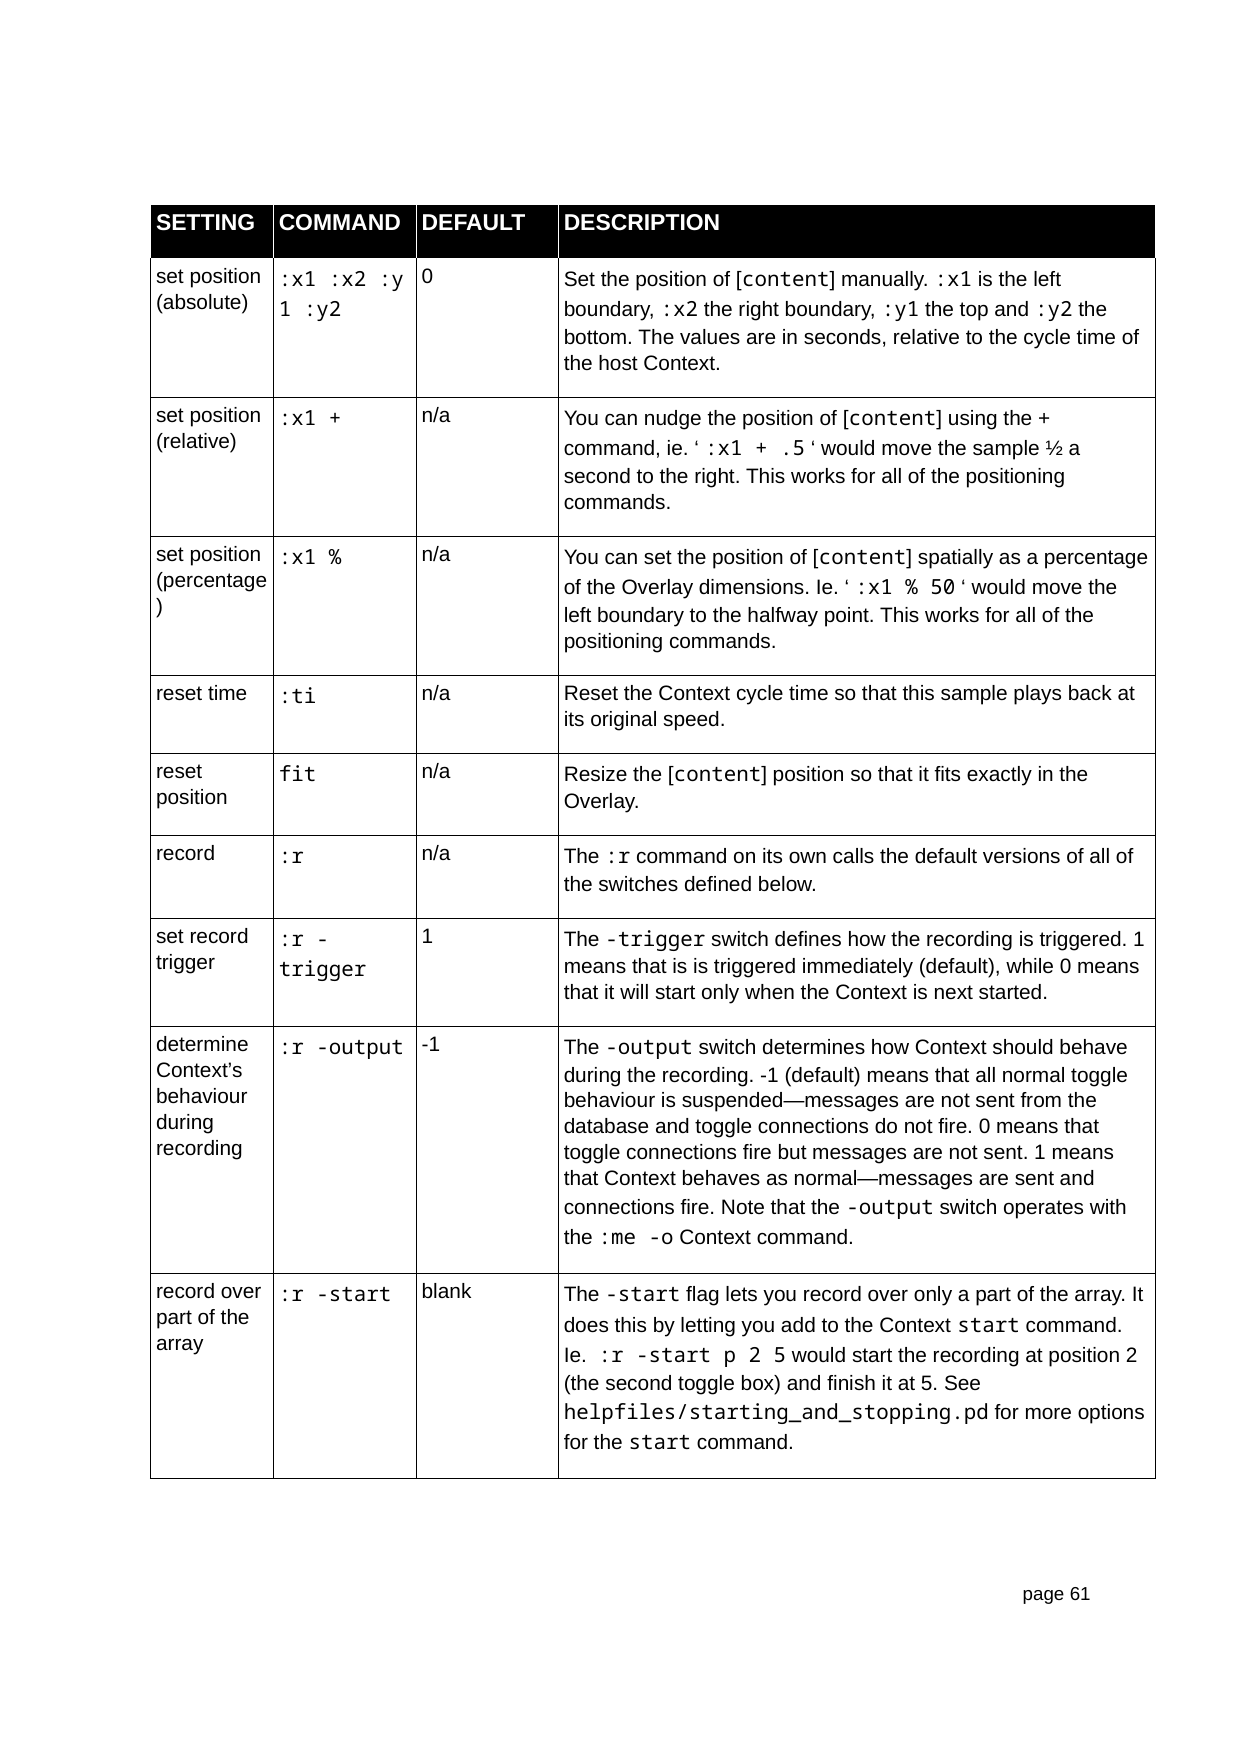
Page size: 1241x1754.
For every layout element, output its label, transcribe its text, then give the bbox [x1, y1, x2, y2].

table_cell The :r command on its own calls the default versions of all of the switches defined below. [559, 836, 1155, 918]
table_cell record over part of the array [151, 1274, 273, 1478]
table_header COMMAND [274, 205, 416, 258]
table_cell n/a [417, 398, 558, 536]
table_header DESCRIPTION [559, 205, 1155, 258]
table_cell set position (percentage) [151, 537, 273, 675]
table_cell :r -output [274, 1027, 416, 1273]
table_cell Resize the [content] position so that it fits exactly in the Overlay. [559, 754, 1155, 835]
table_cell n/a [417, 676, 558, 753]
table_header DEFAULT [417, 205, 558, 258]
table_cell blank [417, 1274, 558, 1478]
table_cell You can set the position of [content] spatially as a percentage of the Overlay dimensions. Ie. ‘ :x1 % 50 ‘ would move the left boundary to the halfway point. This works for all of the positioning commands. [559, 537, 1155, 675]
table_cell The -start flag lets you record over only a part of the array. It does this by letting you add to the Context start command. Ie. :r -start p 2 5 would start the recording at position 2 (the second toggle box) and finish it at 5. See helpfiles/starting_and_stopping.pd for more options for the start command. [559, 1274, 1155, 1478]
table_cell :x1 :x2 :y1 :y2 [274, 259, 416, 397]
table_cell :x1 % [274, 537, 416, 675]
table_header SETTING [151, 205, 273, 258]
table_cell :r -trigger [274, 919, 416, 1026]
table_cell n/a [417, 754, 558, 835]
table_cell -1 [417, 1027, 558, 1273]
table_cell Set the position of [content] manually. :x1 is the left boundary, :x2 the right boundary, :y1 the top and :y2 the bottom. The values are in seconds, relative to the cycle time of the host Context. [559, 259, 1155, 397]
table_cell The -trigger switch defines how the recording is triggered. 1 means that is is triggered immediately (default), while 0 means that it will start only when the Context is next started. [559, 919, 1155, 1026]
table_cell :x1 + [274, 398, 416, 536]
table_cell set position (relative) [151, 398, 273, 536]
table_cell set record trigger [151, 919, 273, 1026]
table_cell :r -start [274, 1274, 416, 1478]
table_cell fit [274, 754, 416, 835]
table_cell :r [274, 836, 416, 918]
table_cell reset position [151, 754, 273, 835]
table_cell Reset the Context cycle time so that this sample plays back at its original speed. [559, 676, 1155, 753]
table_cell set position (absolute) [151, 259, 273, 397]
table_cell reset time [151, 676, 273, 753]
table_cell 1 [417, 919, 558, 1026]
table_cell The -output switch determines how Context should behave during the recording. -1 (default) means that all normal toggle behaviour is suspended—messages are not sent from the database and toggle connections do not fire. 0 means that toggle connections fire but messages are not sent. 1 means that Context behaves as normal—messages are sent and connections fire. Note that the -output switch operates with the :me -o Context command. [559, 1027, 1155, 1273]
table_cell You can nudge the position of [content] using the + command, ie. ‘ :x1 + .5 ‘ would move the sample ½ a second to the right. This works for all of the positioning commands. [559, 398, 1155, 536]
table_cell determine Context’s behaviour during recording [151, 1027, 273, 1273]
table_cell record [151, 836, 273, 918]
table_cell 0 [417, 259, 558, 397]
table_cell :ti [274, 676, 416, 753]
table_cell n/a [417, 537, 558, 675]
table_cell n/a [417, 836, 558, 918]
